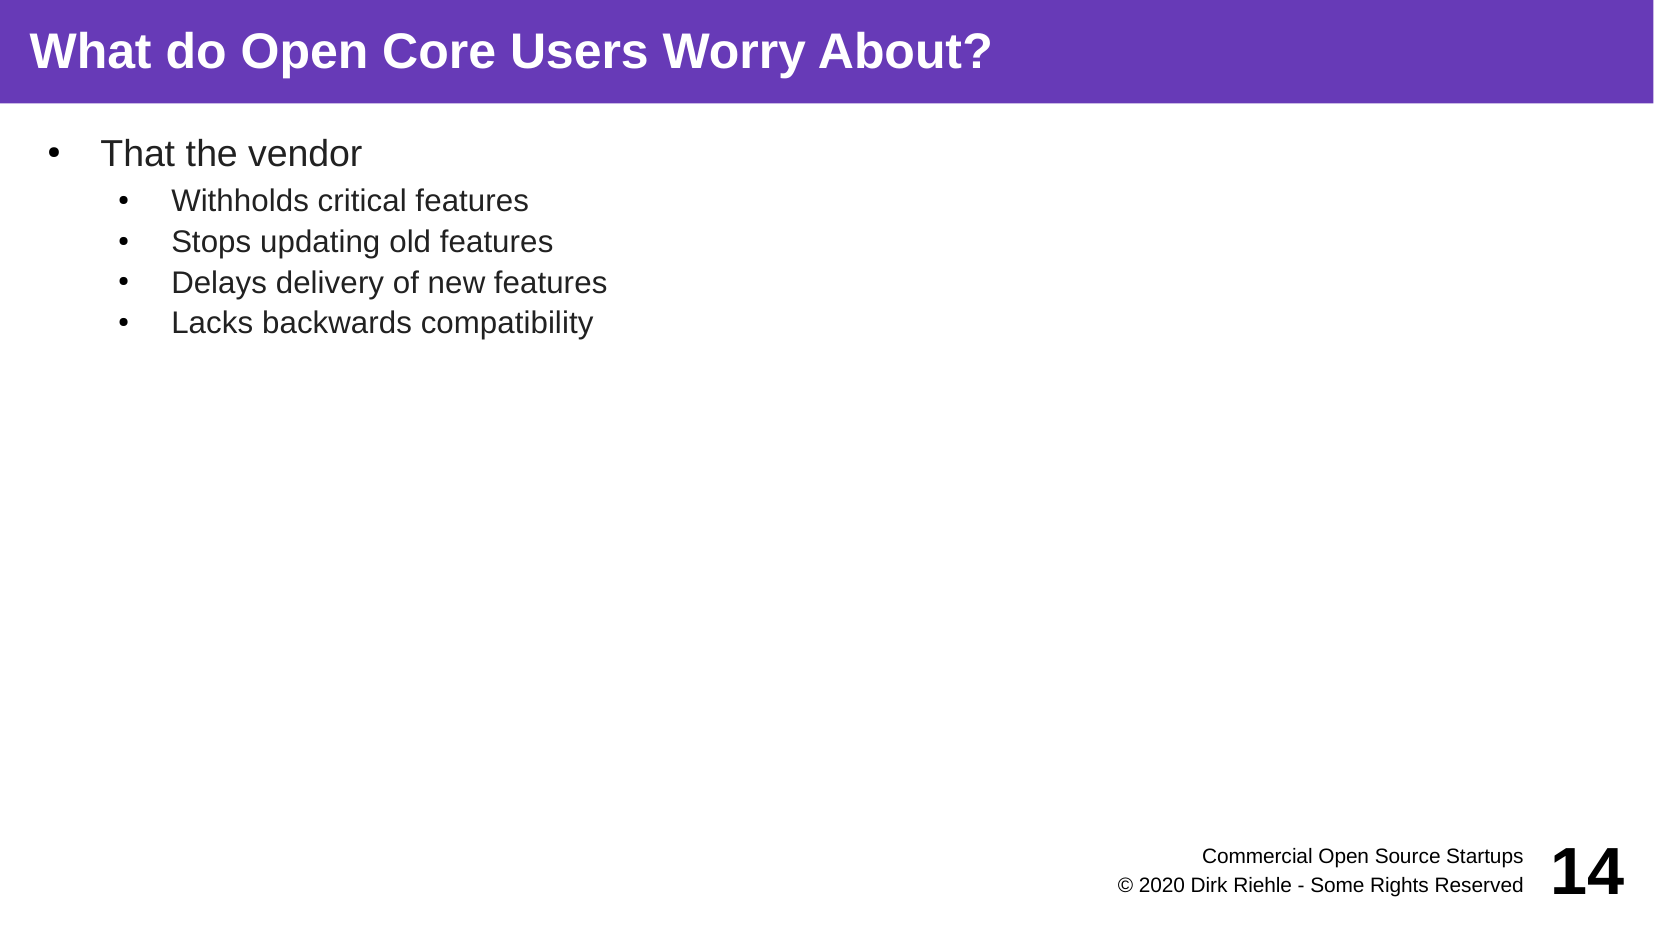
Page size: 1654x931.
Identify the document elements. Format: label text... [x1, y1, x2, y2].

list That the vendor Withholds critical features Stops updating old features Delays delivery of new features Lacks backwards compatibility [29, 132, 1625, 813]
title What do Open Core Users Worry About? [0, 0, 1654, 104]
